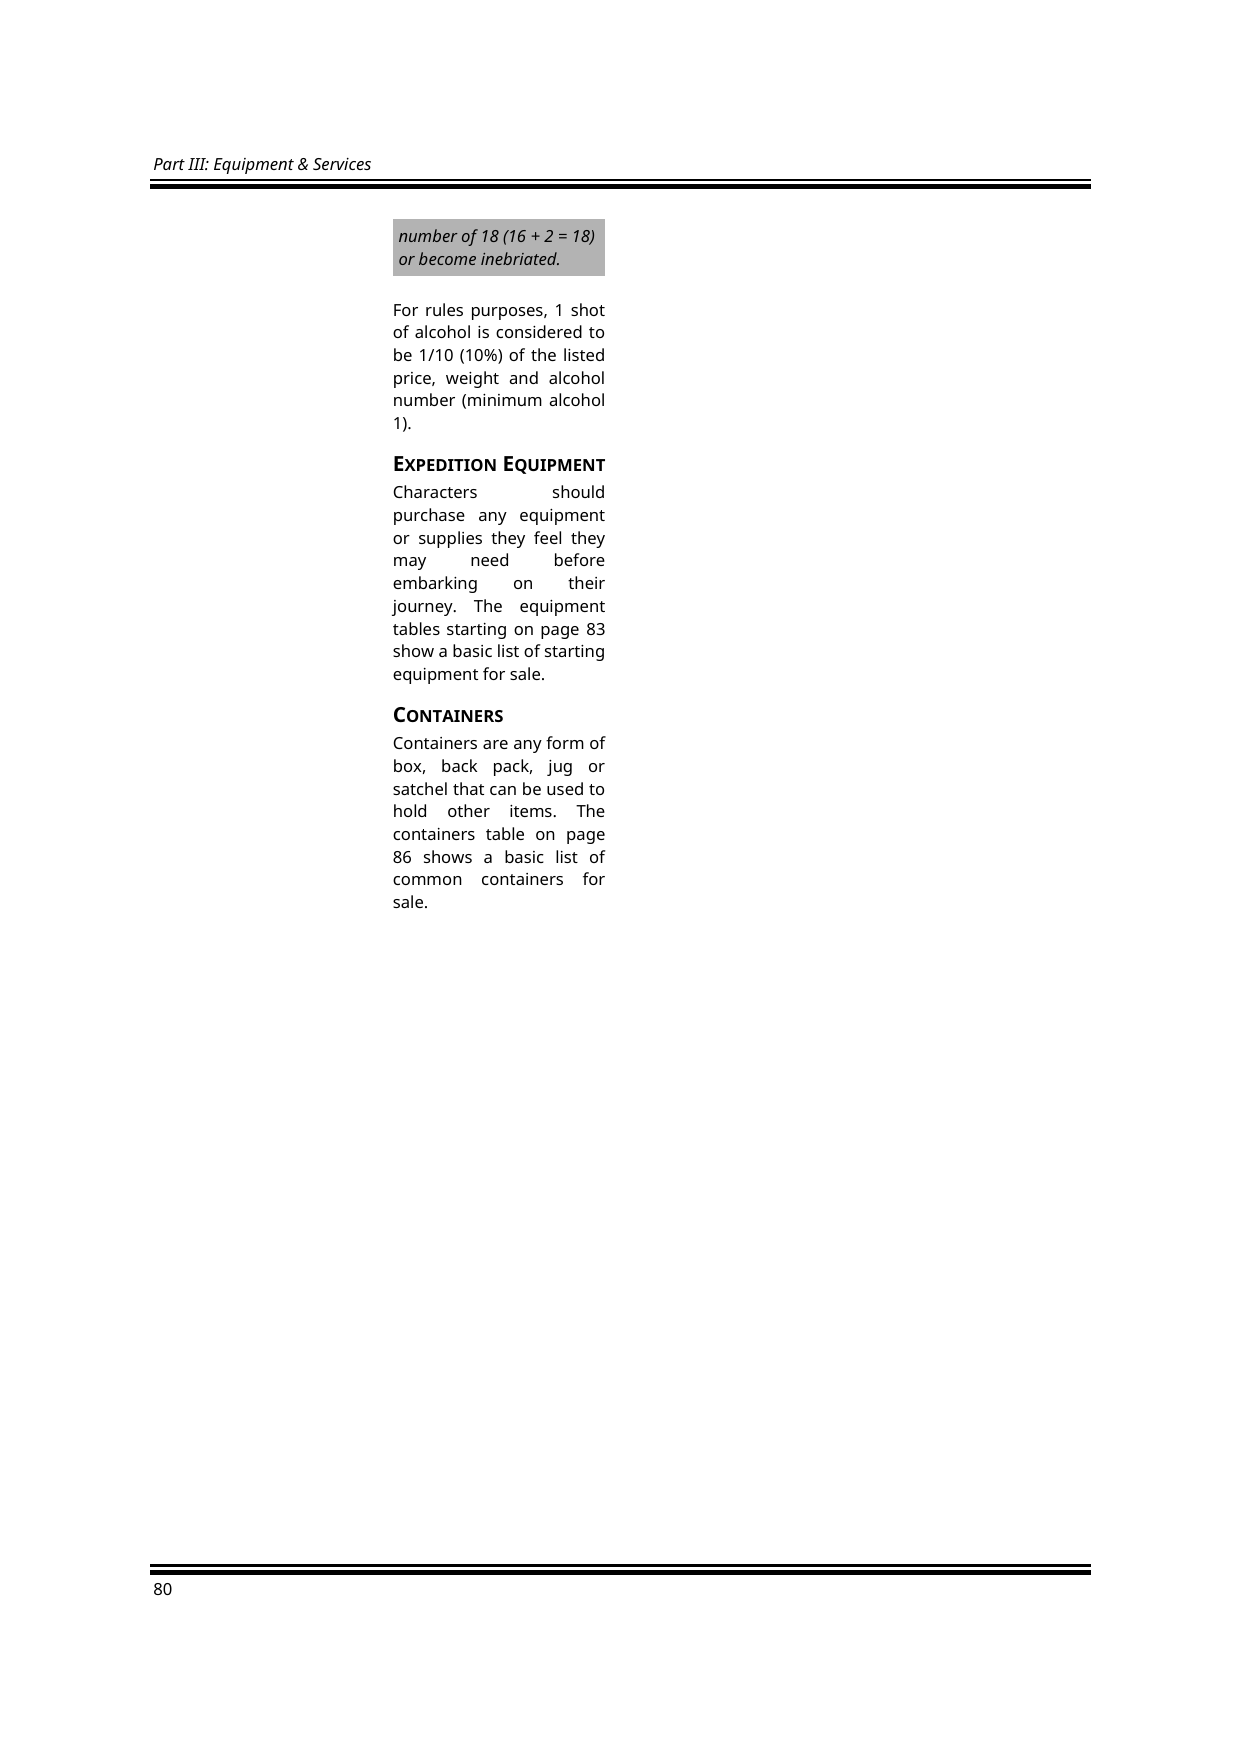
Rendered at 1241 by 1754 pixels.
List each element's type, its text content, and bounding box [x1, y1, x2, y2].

text Characters should purchase any equipment or supplies they feel they may need before embarking on their journey. The equipment tables starting on page 63 show a basic list of starting equipment for sale. [393, 481, 605, 685]
text Expedition Equipment [393, 449, 605, 478]
text For rules purposes, 1 shot of alcohol is considered to be 1/10 (10%) of the listed price, weight and alcohol number (minimum alcohol 1). [393, 298, 605, 434]
table_header number of 18 (16 + 2 = 18) or become inebriated. [393, 219, 605, 276]
text Containers are any form of box, back pack, jug or satchel that can be used to hold other items. The containers table on page 65 shows a basic list of common containers for sale. [393, 732, 605, 913]
text Containers [393, 700, 605, 729]
